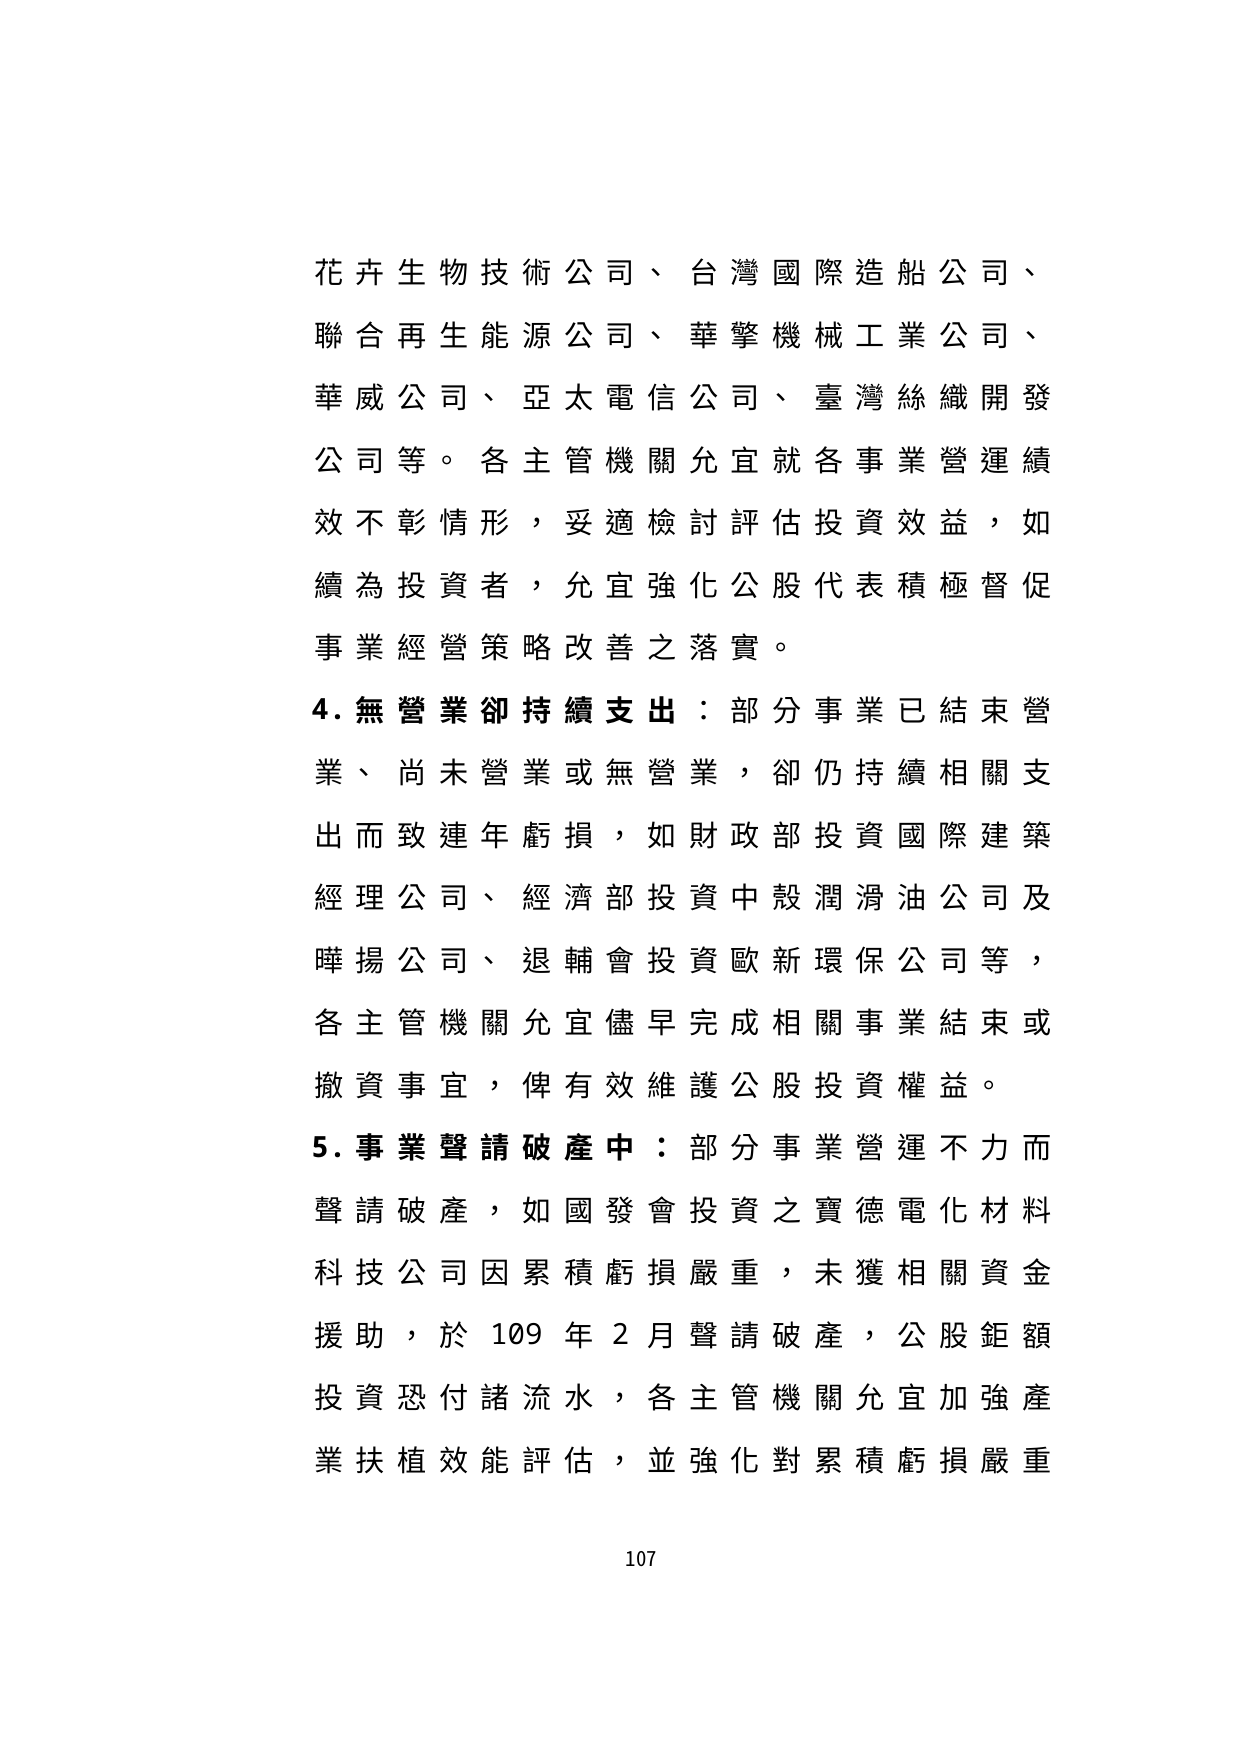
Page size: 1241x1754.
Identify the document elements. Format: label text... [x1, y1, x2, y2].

text 花卉生物技術公司、台灣國際造船公司、聯合再生能源公司、華擎機械工業公司、華威公司、亞太電信公司、臺灣絲織開發公司等。各主管機關允宜就各事業營運績效不彰情形，妥適檢討評估投資效益，如續為投資者，允宜強化公股代表積極督促事業經營策略改善之落實。 [271, 229, 1058, 667]
text 5.事業聲請破產中：部分事業營運不力而聲請破產，如國發會投資之寶德電化材料科技公司因累積虧損嚴重，未獲相關資金援助，於109年2月聲請破產，公股鉅額投資恐付諸流水，各主管機關允宜加強產業扶植效能評估，並強化對累積虧損嚴重 [271, 1104, 1058, 1479]
text 4.無營業卻持續支出：部分事業已結束營業、尚未營業或無營業，卻仍持續相關支出而致連年虧損，如財政部投資國際建築經理公司、經濟部投資中殼潤滑油公司及曄揚公司、退輔會投資歐新環保公司等，各主管機關允宜儘早完成相關事業結束或撤資事宜，俾有效維護公股投資權益。 [271, 667, 1058, 1104]
